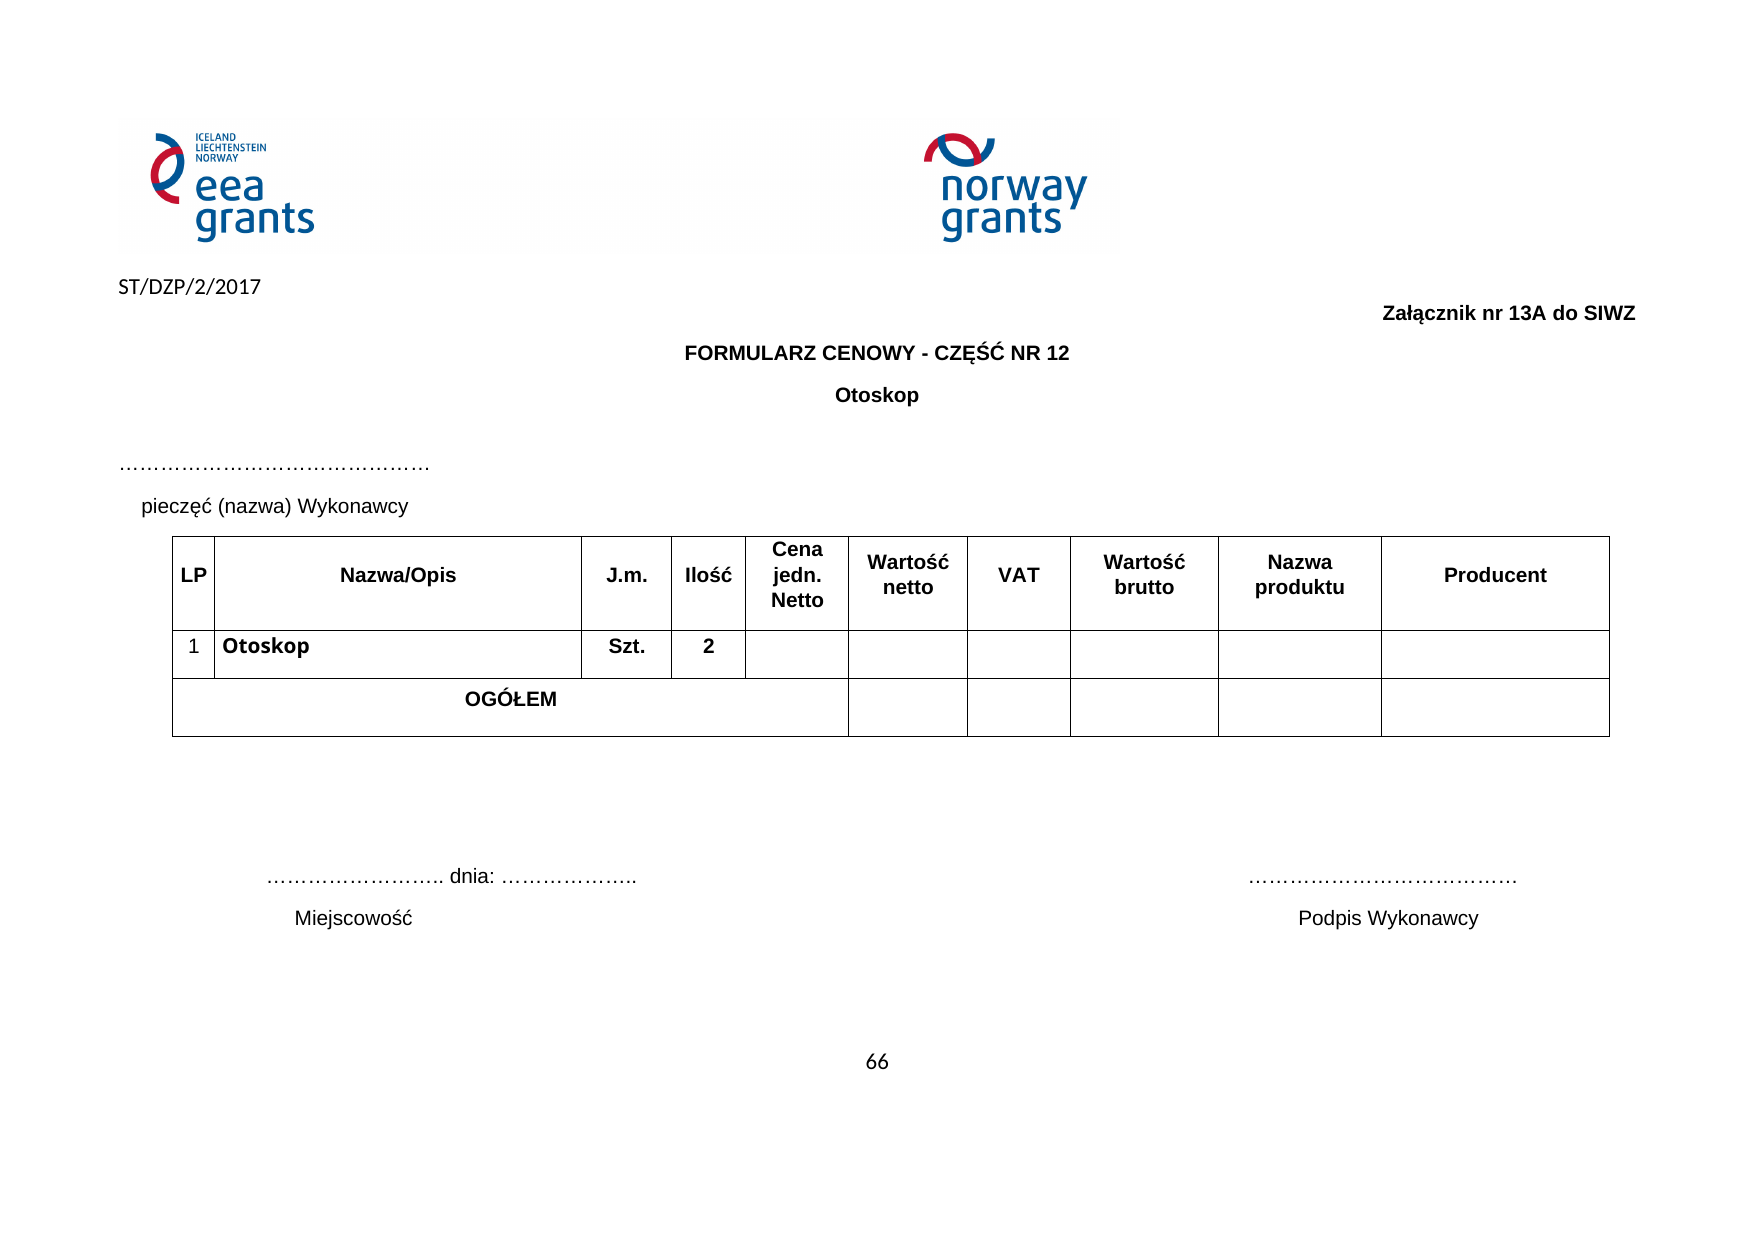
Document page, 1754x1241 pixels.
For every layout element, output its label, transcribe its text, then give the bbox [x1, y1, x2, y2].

table_header Cena jedn. Netto [746, 537, 848, 630]
table_header Wartość netto [849, 537, 967, 630]
text Miejscowość Podpis Wykonawcy [118, 906, 1636, 930]
table_header J.m. [582, 537, 671, 630]
table_cell [1219, 631, 1381, 678]
table_cell [968, 631, 1070, 678]
table_cell OGÓŁEM [173, 679, 848, 736]
text FORMULARZ CENOWY - CZĘŚĆ NR 12 [118, 341, 1636, 365]
table_cell Szt. [582, 631, 671, 678]
table_cell [1382, 679, 1609, 736]
table_cell [1219, 679, 1381, 736]
table_cell Otoskop [215, 631, 581, 678]
table_cell [849, 679, 967, 736]
table_header Nazwa produktu [1219, 537, 1381, 630]
text …………………….. dnia: ……………….. ………………………………… [192, 864, 1636, 888]
table_cell [1071, 631, 1218, 678]
table_cell 2 [672, 631, 745, 678]
table_header Producent [1382, 537, 1609, 630]
text Załącznik nr 13A do SIWZ [118, 300, 1636, 324]
table_cell [1071, 679, 1218, 736]
table_cell [849, 631, 967, 678]
text pieczęć (nazwa) Wykonawcy [118, 493, 1636, 517]
table_header VAT [968, 537, 1070, 630]
table_header Ilość [672, 537, 745, 630]
table_cell [1382, 631, 1609, 678]
table_cell 1 [173, 631, 214, 678]
text ……………………………………… [118, 426, 1636, 475]
table_cell [746, 631, 848, 678]
text Otoskop [118, 383, 1636, 407]
table_cell [968, 679, 1070, 736]
table_header LP [173, 537, 214, 630]
table_header Nazwa/Opis [215, 537, 581, 630]
table_header Wartość brutto [1071, 537, 1218, 630]
